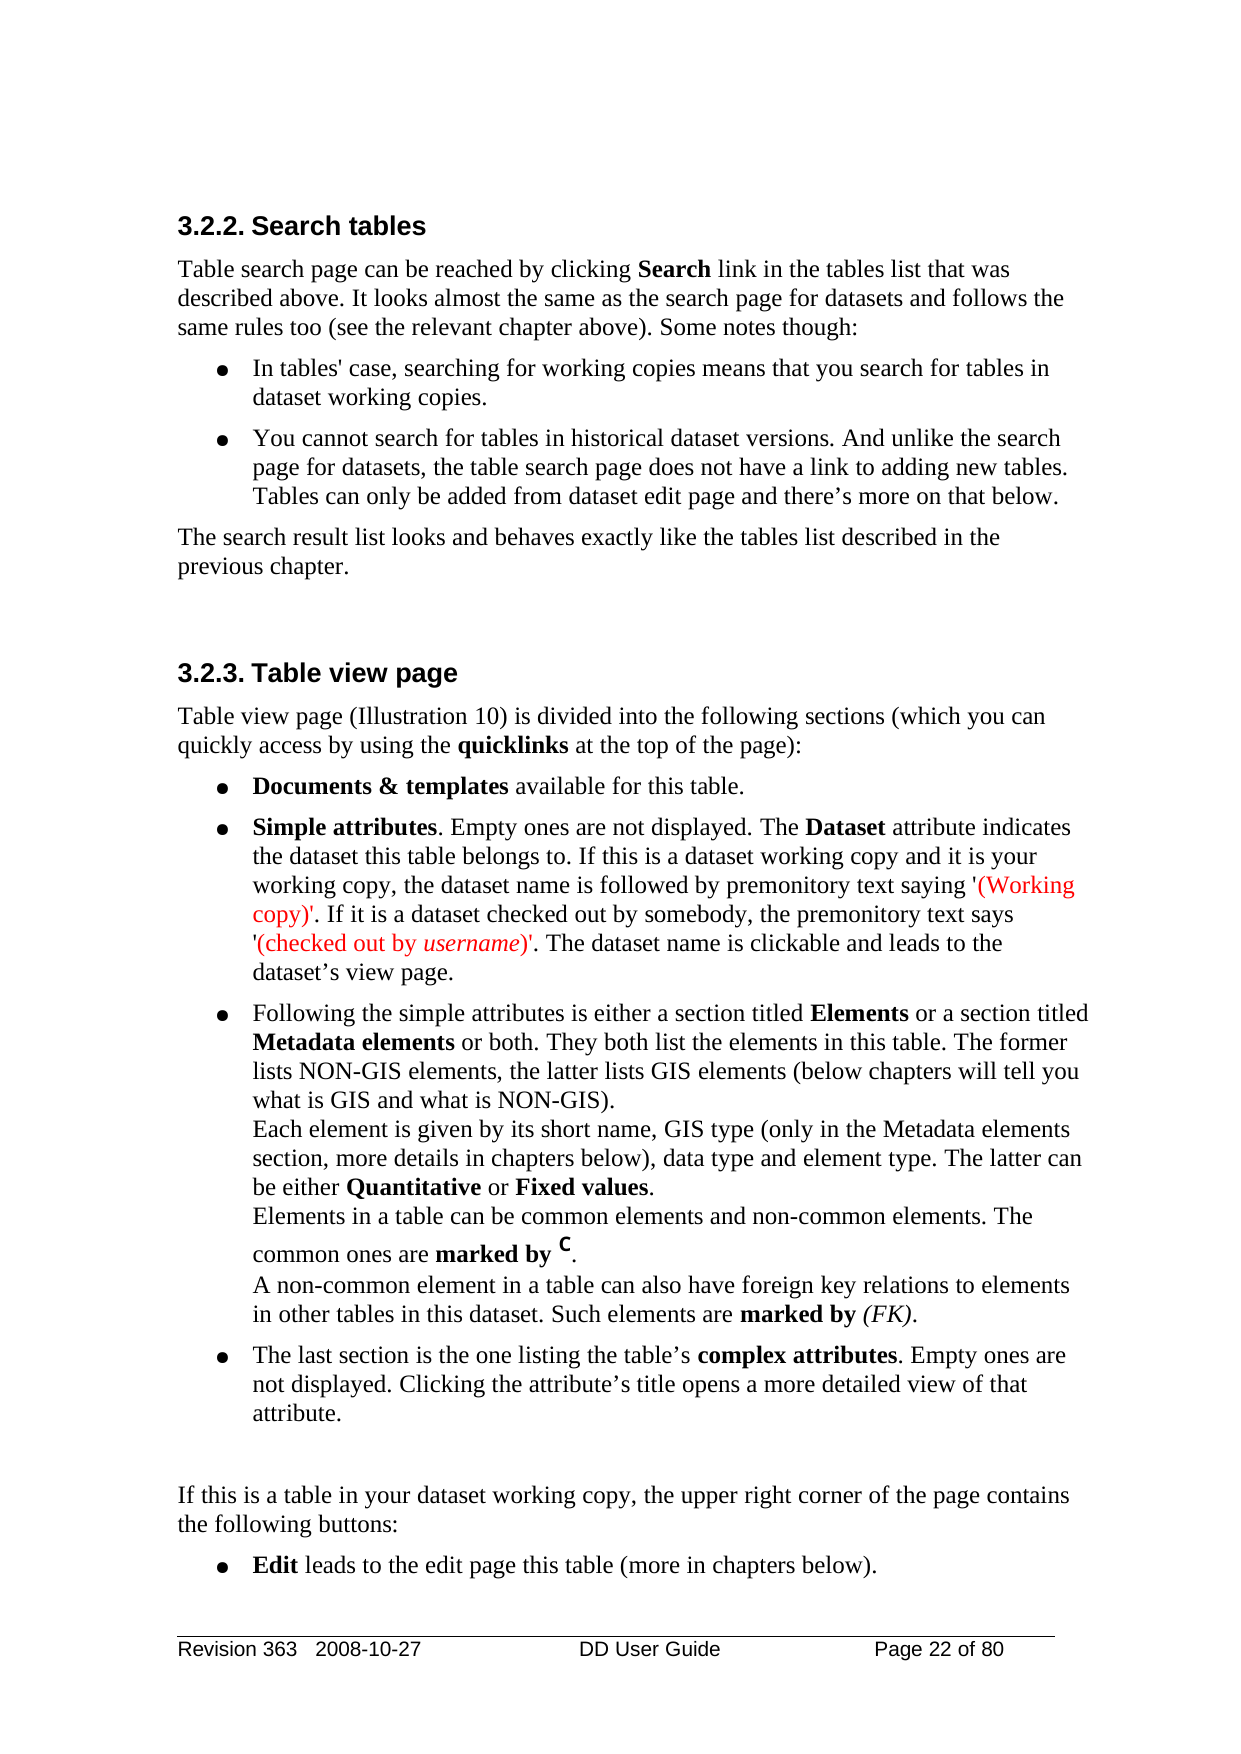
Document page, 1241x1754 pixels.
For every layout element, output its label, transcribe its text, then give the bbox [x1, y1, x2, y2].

list Documents & templates available for this table. [215, 771, 1092, 800]
list Edit leads to the edit page this table (more in chapters below). [215, 1550, 1092, 1579]
subtitle Table view page [177, 657, 1092, 688]
text Table search page can be reached by clicking Search link in the tables list that was described above. It looks almost the same as the search page for datasets and follows the same rules too (see the relevant chapter above). Some notes though: [177, 254, 1092, 341]
text Table view page (Illustration 10) is divided into the following sections (which you can quickly access by using the quicklinks at the top of the page): [177, 701, 1092, 759]
list The last section is the one listing the table’s complex attributes. Empty ones are not displayed. Clicking the attribute’s title opens a more detailed view of that attribute. [215, 1340, 1092, 1427]
list In tables' case, searching for working copies means that you search for tables in dataset working copies. [215, 353, 1092, 411]
list You cannot search for tables in historical dataset versions. And unlike the search page for datasets, the table search page does not have a link to adding new tables. Tables can only be added from dataset edit page and there’s more on that below. [215, 423, 1092, 510]
subtitle Search tables [177, 210, 1092, 241]
list Following the simple attributes is either a section titled Elements or a section titled Metadata elements or both. They both list the elements in this table. The former lists NON-GIS elements, the latter lists GIS elements (below chapters will tell you what is GIS and what is NON-GIS). Each element is given by its short name, GIS type (only in the Metadata elements section, more details in chapters below), data type and element type. The latter can be either Quantitative or Fixed values. Elements in a table can be common elements and non-common elements. The common ones are marked by C. A non-common element in a table can also have foreign key relations to elements in other tables in this dataset. Such elements are marked by (FK). [215, 998, 1092, 1328]
text If this is a table in your dataset working copy, the upper right corner of the page contains the following buttons: [177, 1480, 1092, 1538]
list Simple attributes. Empty ones are not displayed. The Dataset attribute indicates the dataset this table belongs to. If this is a dataset working copy and it is your working copy, the dataset name is followed by premonitory text saying '(Working copy)'. If it is a dataset checked out by somebody, the premonitory text says '(checked out by username)'. The dataset name is clickable and leads to the dataset’s view page. [215, 812, 1092, 986]
text The search result list looks and behaves exactly like the tables list described in the previous chapter. [177, 522, 1092, 580]
